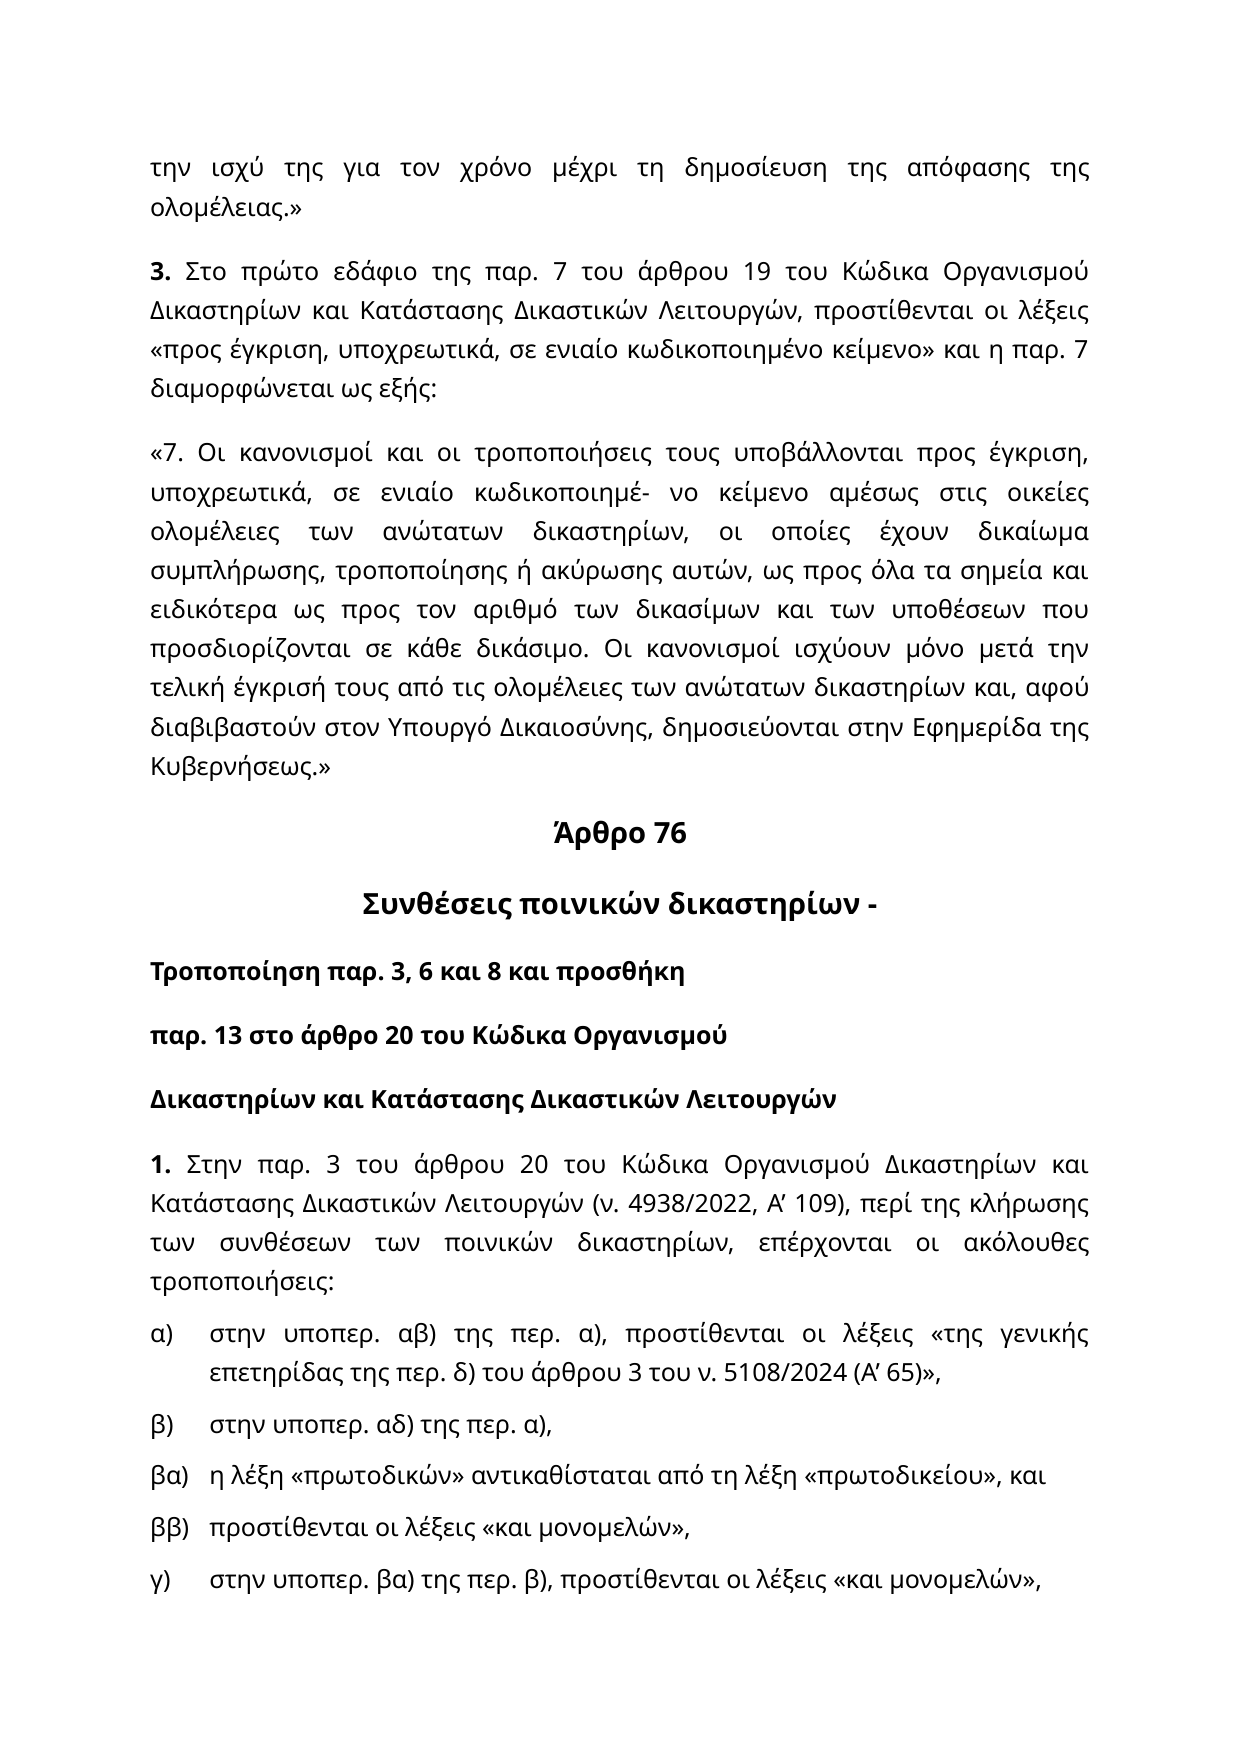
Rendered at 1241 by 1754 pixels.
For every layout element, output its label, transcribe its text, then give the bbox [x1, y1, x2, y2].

list ββ) προστίθενται οι λέξεις «και μονομελών», [150, 1509, 1090, 1544]
subtitle Συνθέσεις ποινικών δικαστηρίων - [150, 883, 1090, 923]
text 1. Στην παρ. 3 του άρθρου 20 του Κώδικα Οργανισμού Δικαστηρίων και Κατάστασης Δικαστικών Λειτουργών (ν. 4938/2022, Α’ 109), περί της κλήρωσης των συνθέσεων των ποινικών δικαστηρίων, επέρχονται οι ακόλουθες τροποποιήσεις: [150, 1146, 1090, 1298]
list β) στην υποπερ. αδ) της περ. α), [150, 1406, 1090, 1440]
text 3. Στο πρώτο εδάφιο της παρ. 7 του άρθρου 19 του Κώδικα Οργανισμού Δικαστηρίων και Κατάστασης Δικαστικών Λειτουργών, προστίθενται οι λέξεις «προς έγκριση, υποχρεωτικά, σε ενιαίο κωδικοποιημένο κείμενο» και η παρ. 7 διαμορφώνεται ως εξής: [150, 253, 1090, 405]
text Δικαστηρίων και Κατάστασης Δικαστικών Λειτουργών [150, 1082, 1090, 1116]
list βα) η λέξη «πρωτοδικών» αντικαθίσταται από τη λέξη «πρωτοδικείου», και [150, 1458, 1090, 1492]
text παρ. 13 στο άρθρο 20 του Κώδικα Οργανισμού [150, 1018, 1090, 1052]
text την ισχύ της για τον χρόνο μέχρι τη δημοσίευση της απόφασης της ολομέλειας.» [150, 150, 1090, 223]
subtitle Άρθρο 76 [150, 812, 1090, 852]
text Τροποποίηση παρ. 3, 6 και 8 και προσθήκη [150, 954, 1090, 988]
list γ) στην υποπερ. βα) της περ. β), προστίθενται οι λέξεις «και μονομελών», [150, 1561, 1090, 1595]
text «7. Οι κανονισμοί και οι τροποποιήσεις τους υποβάλλονται προς έγκριση, υποχρεωτικά, σε ενιαίο κωδικοποιημέ- νο κείμενο αμέσως στις οικείες ολομέλειες των ανώτατων δικαστηρίων, οι οποίες έχουν δικαίωμα συμπλήρωσης, τροποποίησης ή ακύρωσης αυτών, ως προς όλα τα σημεία και ειδικότερα ως προς τον αριθμό των δικασίμων και των υποθέσεων που προσδιορίζονται σε κάθε δικάσιμο. Οι κανονισμοί ισχύουν μόνο μετά την τελική έγκρισή τους από τις ολομέλειες των ανώτατων δικαστηρίων και, αφού διαβιβαστούν στον Υπουργό Δικαιοσύνης, δημοσιεύονται στην Εφημερίδα της Κυβερνήσεως.» [150, 435, 1090, 782]
list α) στην υποπερ. αβ) της περ. α), προστίθενται οι λέξεις «της γενικής επετηρίδας της περ. δ) του άρθρου 3 του ν. 5108/2024 (Α’ 65)», [150, 1315, 1090, 1389]
